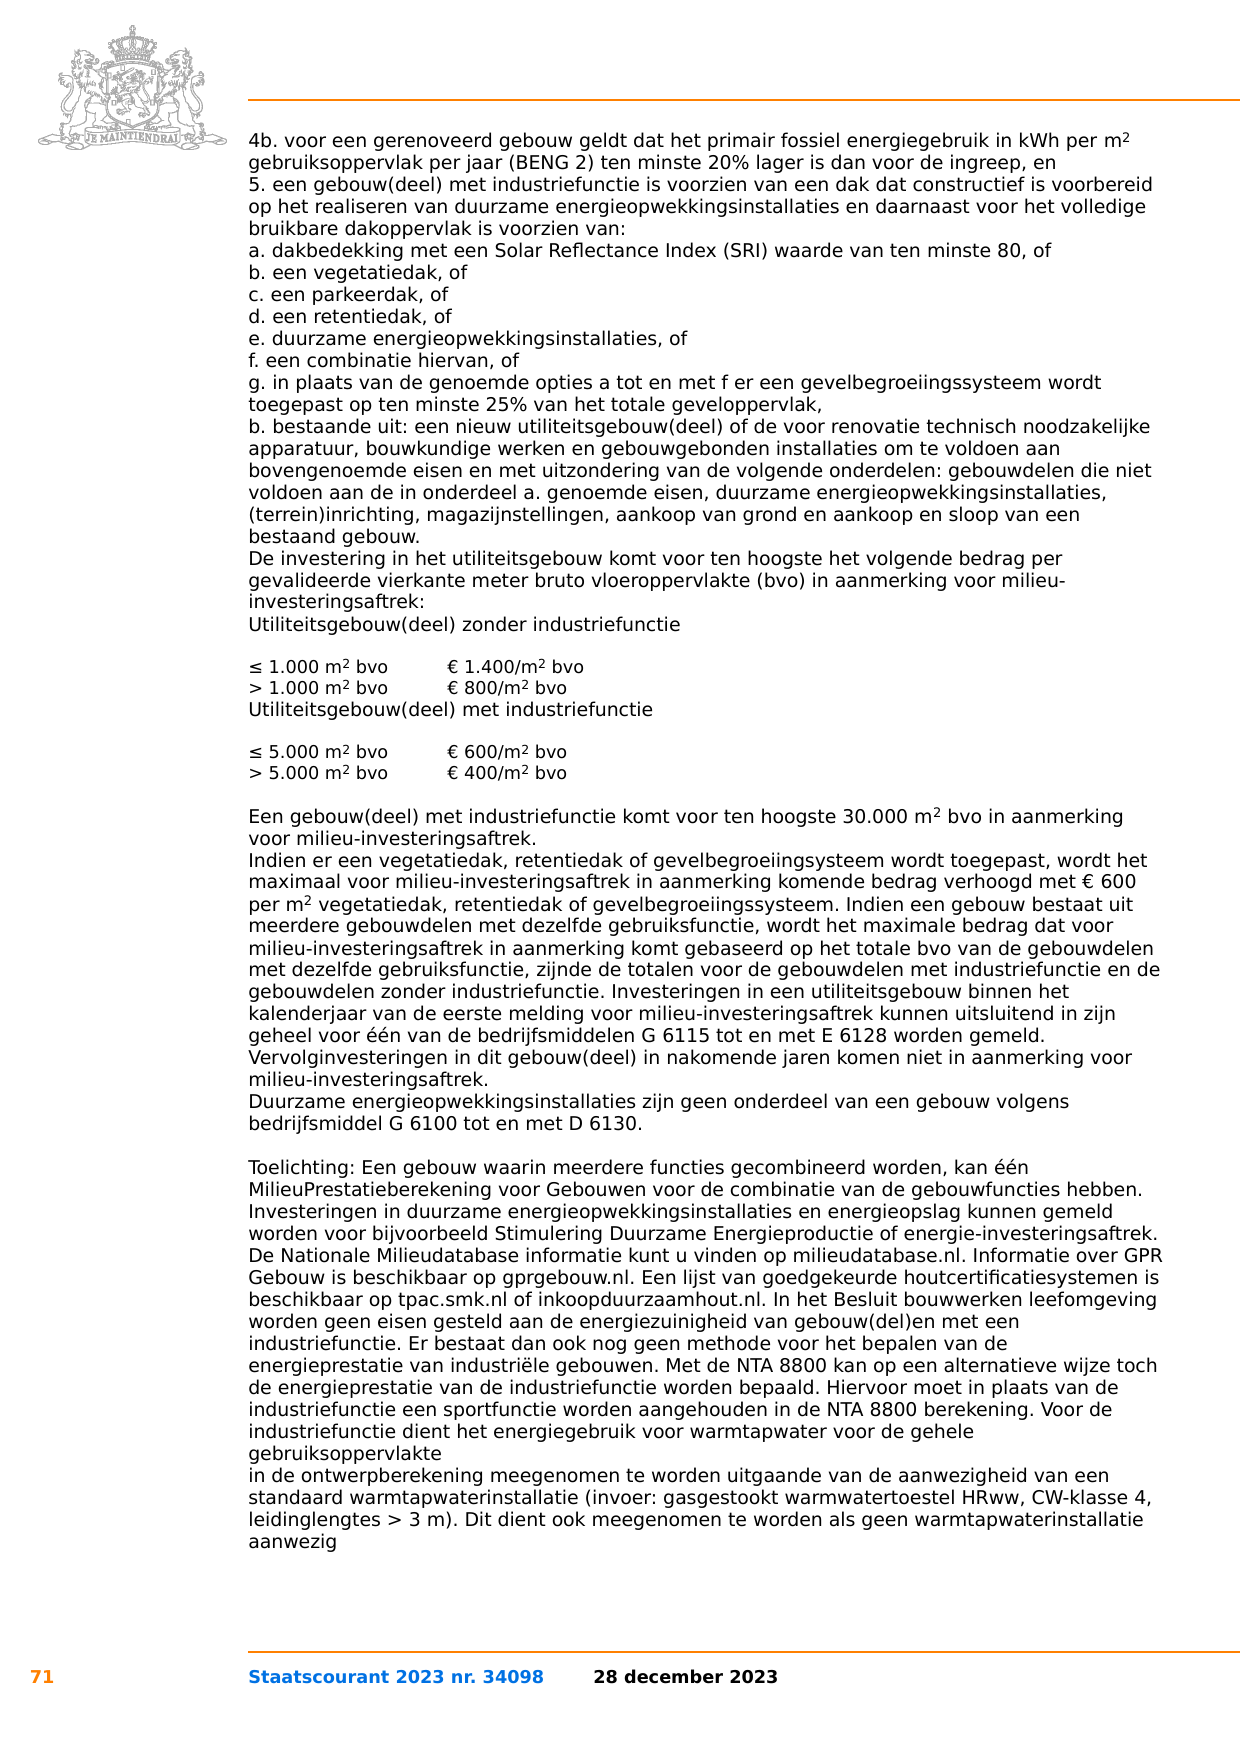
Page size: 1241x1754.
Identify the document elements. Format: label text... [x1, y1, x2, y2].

text e. duurzame energieopwekkingsinstallaties, of [248, 328, 1163, 350]
text Een gebouw(deel) met industriefunctie komt voor ten hoogste 30.000 m2 bvo in aanmerking voor milieu-investeringsaftrek. [248, 806, 1163, 849]
text b. een vegetatiedak, of [248, 262, 1163, 284]
text De investering in het utiliteitsgebouw komt voor ten hoogste het volgende bedrag per gevalideerde vierkante meter bruto vloeroppervlakte (bvo) in aanmerking voor milieu-investeringsaftrek: [248, 547, 1163, 613]
table_cell € 800/m2 bvo [441, 678, 1163, 698]
text c. een parkeerdak, of [248, 284, 1163, 306]
text Toelichting: Een gebouw waarin meerdere functies gecombineerd worden, kan één MilieuPrestatieberekening voor Gebouwen voor de combinatie van de gebouwfuncties hebben. Investeringen in duurzame energieopwekkingsinstallaties en energieopslag kunnen gemeld worden voor bijvoorbeeld Stimulering Duurzame Energieproductie of energie-investeringsaftrek. De Nationale Milieudatabase informatie kunt u vinden op milieudatabase.nl. Informatie over GPR Gebouw is beschikbaar op gprgebouw.nl. Een lijst van goedgekeurde houtcertificatiesystemen is beschikbaar op tpac.smk.nl of inkoopduurzaamhout.nl. In het Besluit bouwwerken leefomgeving worden geen eisen gesteld aan de energiezuinigheid van gebouw(del)en met een industriefunctie. Er bestaat dan ook nog geen methode voor het bepalen van de energieprestatie van industriële gebouwen. Met de NTA 8800 kan op een alternatieve wijze toch de energieprestatie van de industriefunctie worden bepaald. Hiervoor moet in plaats van de industriefunctie een sportfunctie worden aangehouden in de NTA 8800 berekening. Voor de industriefunctie dient het energiegebruik voor warmtapwater voor de gehele gebruiksoppervlakte [248, 1157, 1163, 1465]
table_header € 600/m2 bvo [441, 743, 1163, 763]
text Duurzame energieopwekkingsinstallaties zijn geen onderdeel van een gebouw volgens bedrijfsmiddel G 6100 tot en met D 6130. [248, 1091, 1163, 1135]
text f. een combinatie hiervan, of [248, 350, 1163, 372]
text a. dakbedekking met een Solar Reflectance Index (SRI) waarde van ten minste 80, of [248, 240, 1163, 262]
text 5. een gebouw(deel) met industriefunctie is voorzien van een dak dat constructief is voorbereid op het realiseren van duurzame energieopwekkingsinstallaties en daarnaast voor het volledige bruikbare dakoppervlak is voorzien van: [248, 174, 1163, 240]
table_header ≤ 1.000 m2 bvo [248, 657, 441, 678]
text in de ontwerpberekening meegenomen te worden uitgaande van de aanwezigheid van een standaard warmtapwaterinstallatie (invoer: gasgestookt warmwatertoestel HRww, CW-klasse 4, leidinglengtes > 3 m). Dit dient ook meegenomen te worden als geen warmtapwaterinstallatie aanwezig [248, 1465, 1163, 1553]
text d. een retentiedak, of [248, 306, 1163, 328]
table_header € 1.400/m2 bvo [441, 657, 1163, 678]
text Indien er een vegetatiedak, retentiedak of gevelbegroeiingsysteem wordt toegepast, wordt het maximaal voor milieu-investeringsaftrek in aanmerking komende bedrag verhoogd met € 600 per m2 vegetatiedak, retentiedak of gevelbegroeiingssysteem. Indien een gebouw bestaat uit meerdere gebouwdelen met dezelfde gebruiksfunctie, wordt het maximale bedrag dat voor milieu-investeringsaftrek in aanmerking komt gebaseerd op het totale bvo van de gebouwdelen met dezelfde gebruiksfunctie, zijnde de totalen voor de gebouwdelen met industriefunctie en de gebouwdelen zonder industriefunctie. Investeringen in een utiliteitsgebouw binnen het kalenderjaar van de eerste melding voor milieu-investeringsaftrek kunnen uitsluitend in zijn geheel voor één van de bedrijfsmiddelen G 6115 tot en met E 6128 worden gemeld. Vervolginvesteringen in dit gebouw(deel) in nakomende jaren komen niet in aanmerking voor milieu-investeringsaftrek. [248, 849, 1163, 1091]
text g. in plaats van de genoemde opties a tot en met f er een gevelbegroeiingssysteem wordt toegepast op ten minste 25% van het totale geveloppervlak, [248, 372, 1163, 416]
text b. bestaande uit: een nieuw utiliteitsgebouw(deel) of de voor renovatie technisch noodzakelijke apparatuur, bouwkundige werken en gebouwgebonden installaties om te voldoen aan bovengenoemde eisen en met uitzondering van de volgende onderdelen: gebouwdelen die niet voldoen aan de in onderdeel a. genoemde eisen, duurzame energieopwekkingsinstallaties, (terrein)inrichting, magazijnstellingen, aankoop van grond en aankoop en sloop van een bestaand gebouw. [248, 416, 1163, 547]
table_cell > 1.000 m2 bvo [248, 678, 441, 698]
table_header ≤ 5.000 m2 bvo [248, 743, 441, 763]
text Utiliteitsgebouw(deel) zonder industriefunctie [248, 613, 1163, 635]
picture [38, 25, 227, 150]
text 4b. voor een gerenoveerd gebouw geldt dat het primair fossiel energiegebruik in kWh per m2 gebruiksoppervlak per jaar (BENG 2) ten minste 20% lager is dan voor de ingreep, en [248, 130, 1163, 174]
table_cell > 5.000 m2 bvo [248, 763, 441, 784]
table_cell € 400/m2 bvo [441, 763, 1163, 784]
text Utiliteitsgebouw(deel) met industriefunctie [248, 698, 1163, 721]
